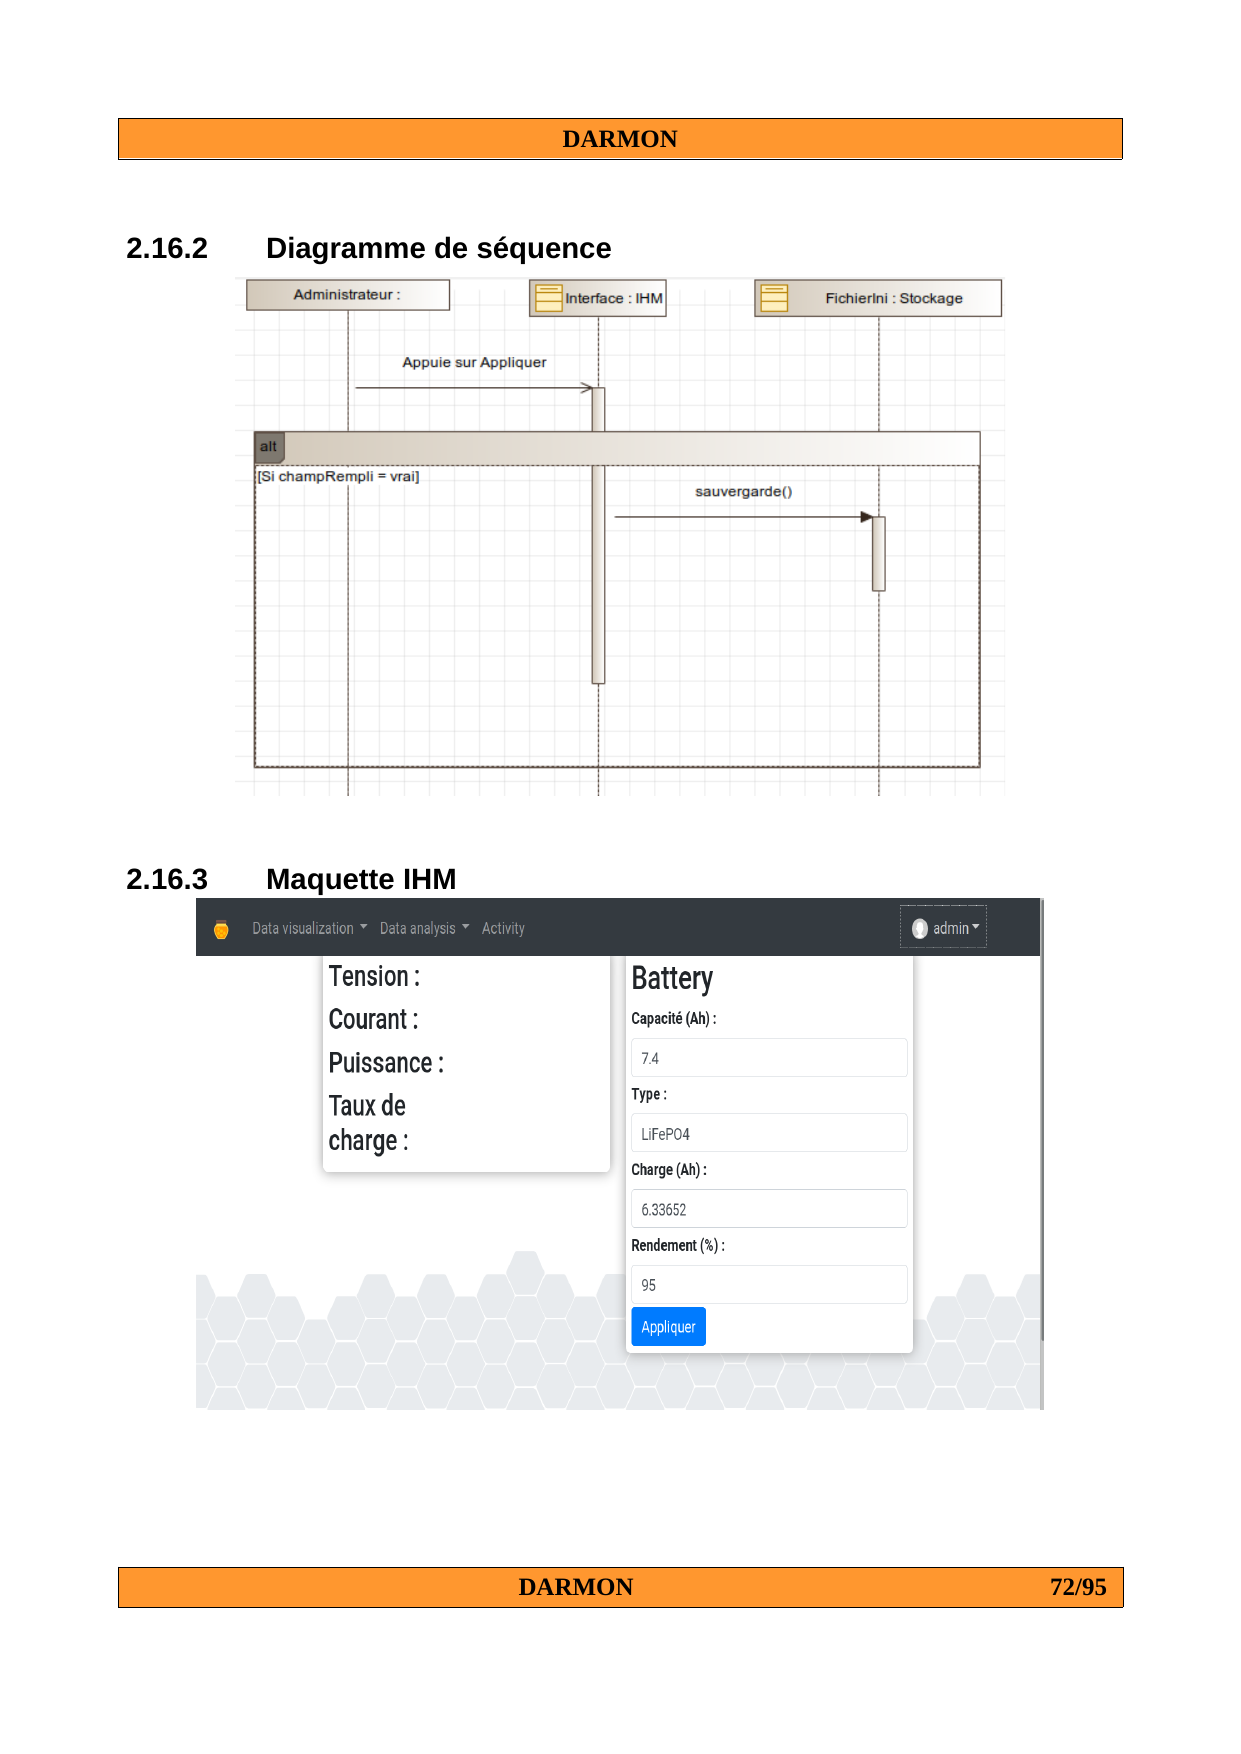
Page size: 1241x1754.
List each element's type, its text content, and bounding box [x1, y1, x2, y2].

subtitle Maquette IHM [118, 862, 1122, 895]
subtitle Diagramme de séquence [118, 231, 1122, 265]
picture [196, 898, 1044, 1410]
picture [235, 277, 1005, 796]
